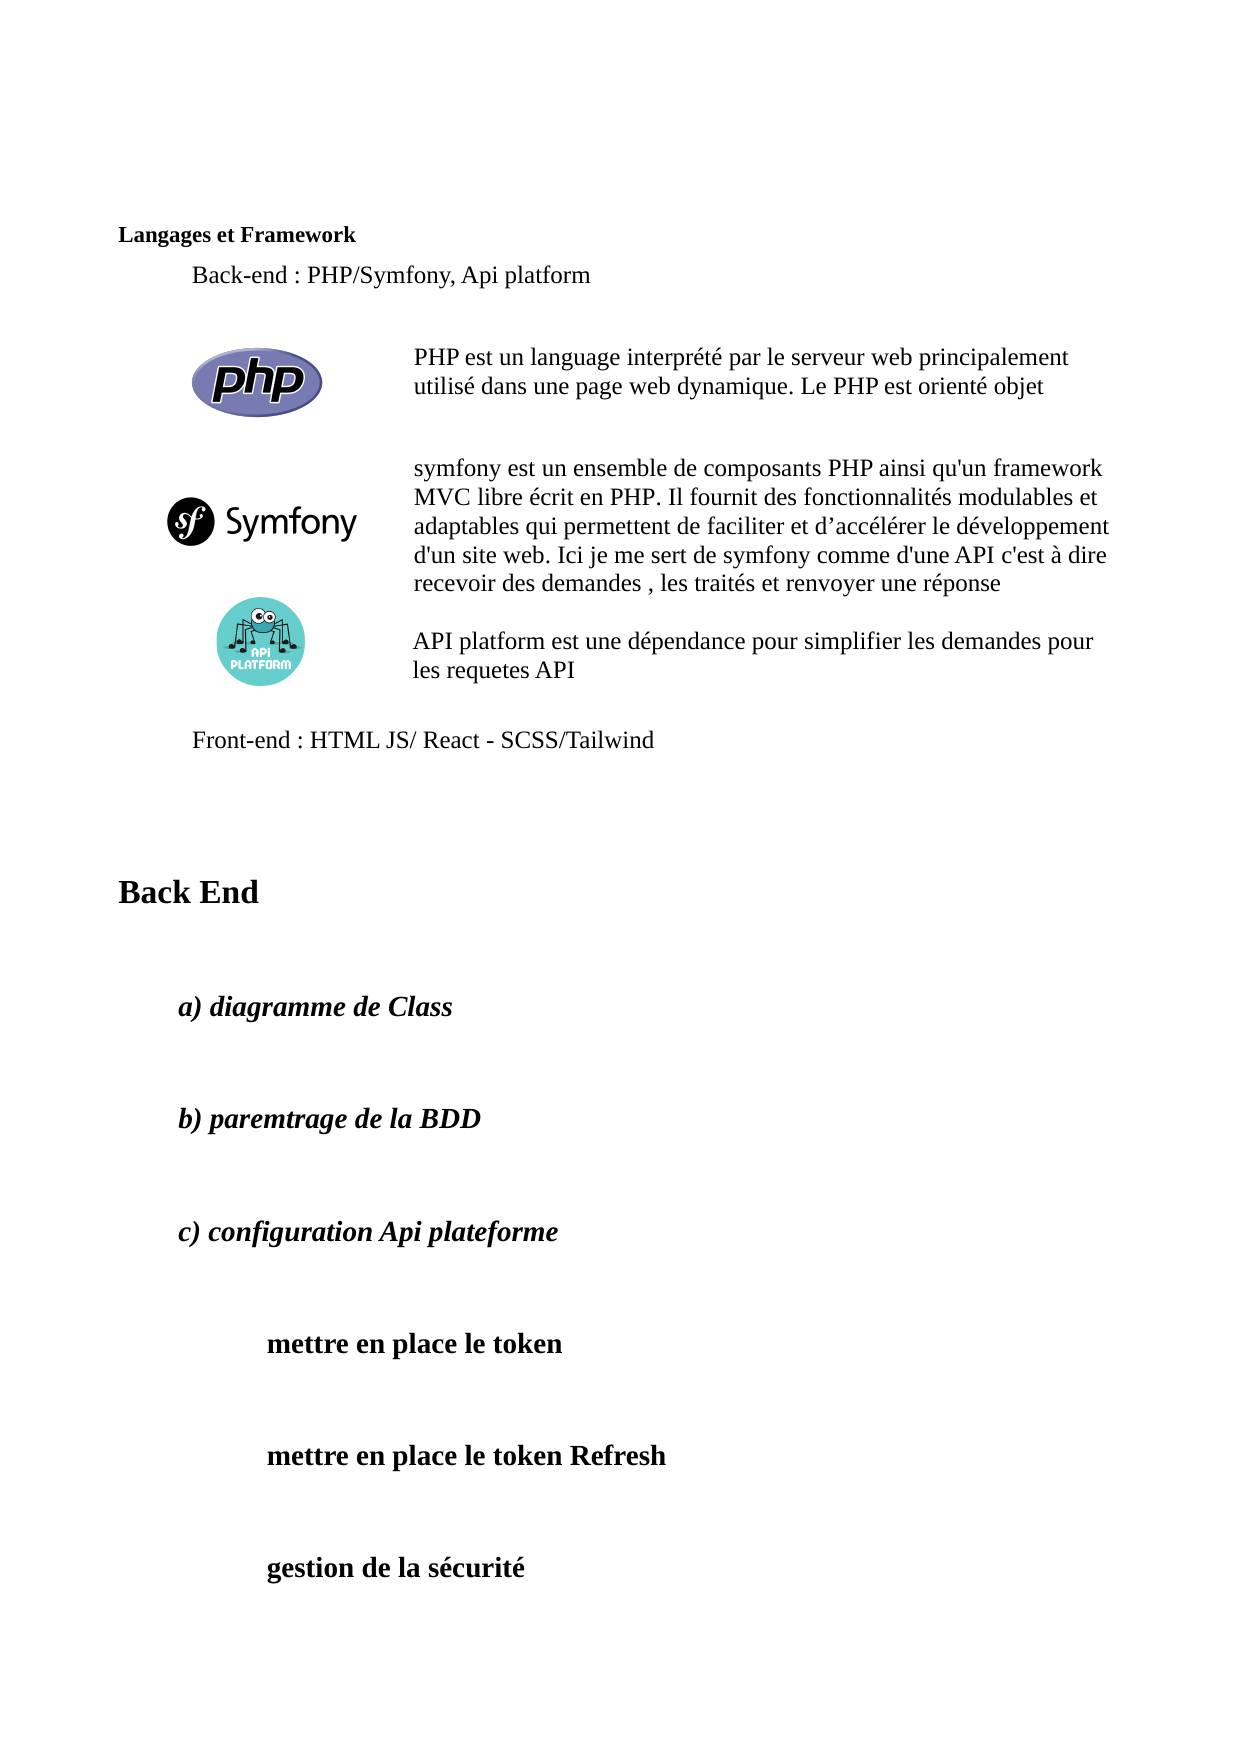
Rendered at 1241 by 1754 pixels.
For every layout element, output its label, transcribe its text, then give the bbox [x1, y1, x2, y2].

picture [191, 346, 324, 419]
text API platform est une dépendance pour simplifier les demandes pour les requetes API [412, 626, 1122, 683]
text Back-end : PHP/Symfony, Api platform [118, 260, 1122, 288]
list Front-end : HTML JS/ React - SCSS/Tailwind [162, 725, 1122, 753]
subtitle mettre en place le token Refresh [118, 1438, 1122, 1472]
text PHP est un language interprété par le serveur web principalement utilisé dans une page web dynamique. Le PHP est orienté objet [414, 342, 1122, 400]
subtitle mettre en place le token [118, 1326, 1122, 1359]
picture [163, 493, 361, 550]
subtitle Langages et Framework [118, 221, 1122, 247]
subtitle Back End [118, 872, 1122, 910]
subtitle b) paremtrage de la BDD [118, 1101, 1122, 1135]
picture [216, 597, 305, 686]
text symfony est un ensemble de composants PHP ainsi qu'un framework MVC libre écrit en PHP. Il fournit des fonctionnalités modulables et adaptables qui permettent de faciliter et d’accélérer le développement d'un site web. Ici je me sert de symfony comme d'une API c'est à dire recevoir des demandes , les traités et renvoyer une réponse [414, 453, 1122, 597]
subtitle gestion de la sécurité [118, 1551, 1122, 1584]
subtitle c) configuration Api plateforme [118, 1214, 1122, 1247]
subtitle a) diagramme de Class [118, 989, 1122, 1023]
